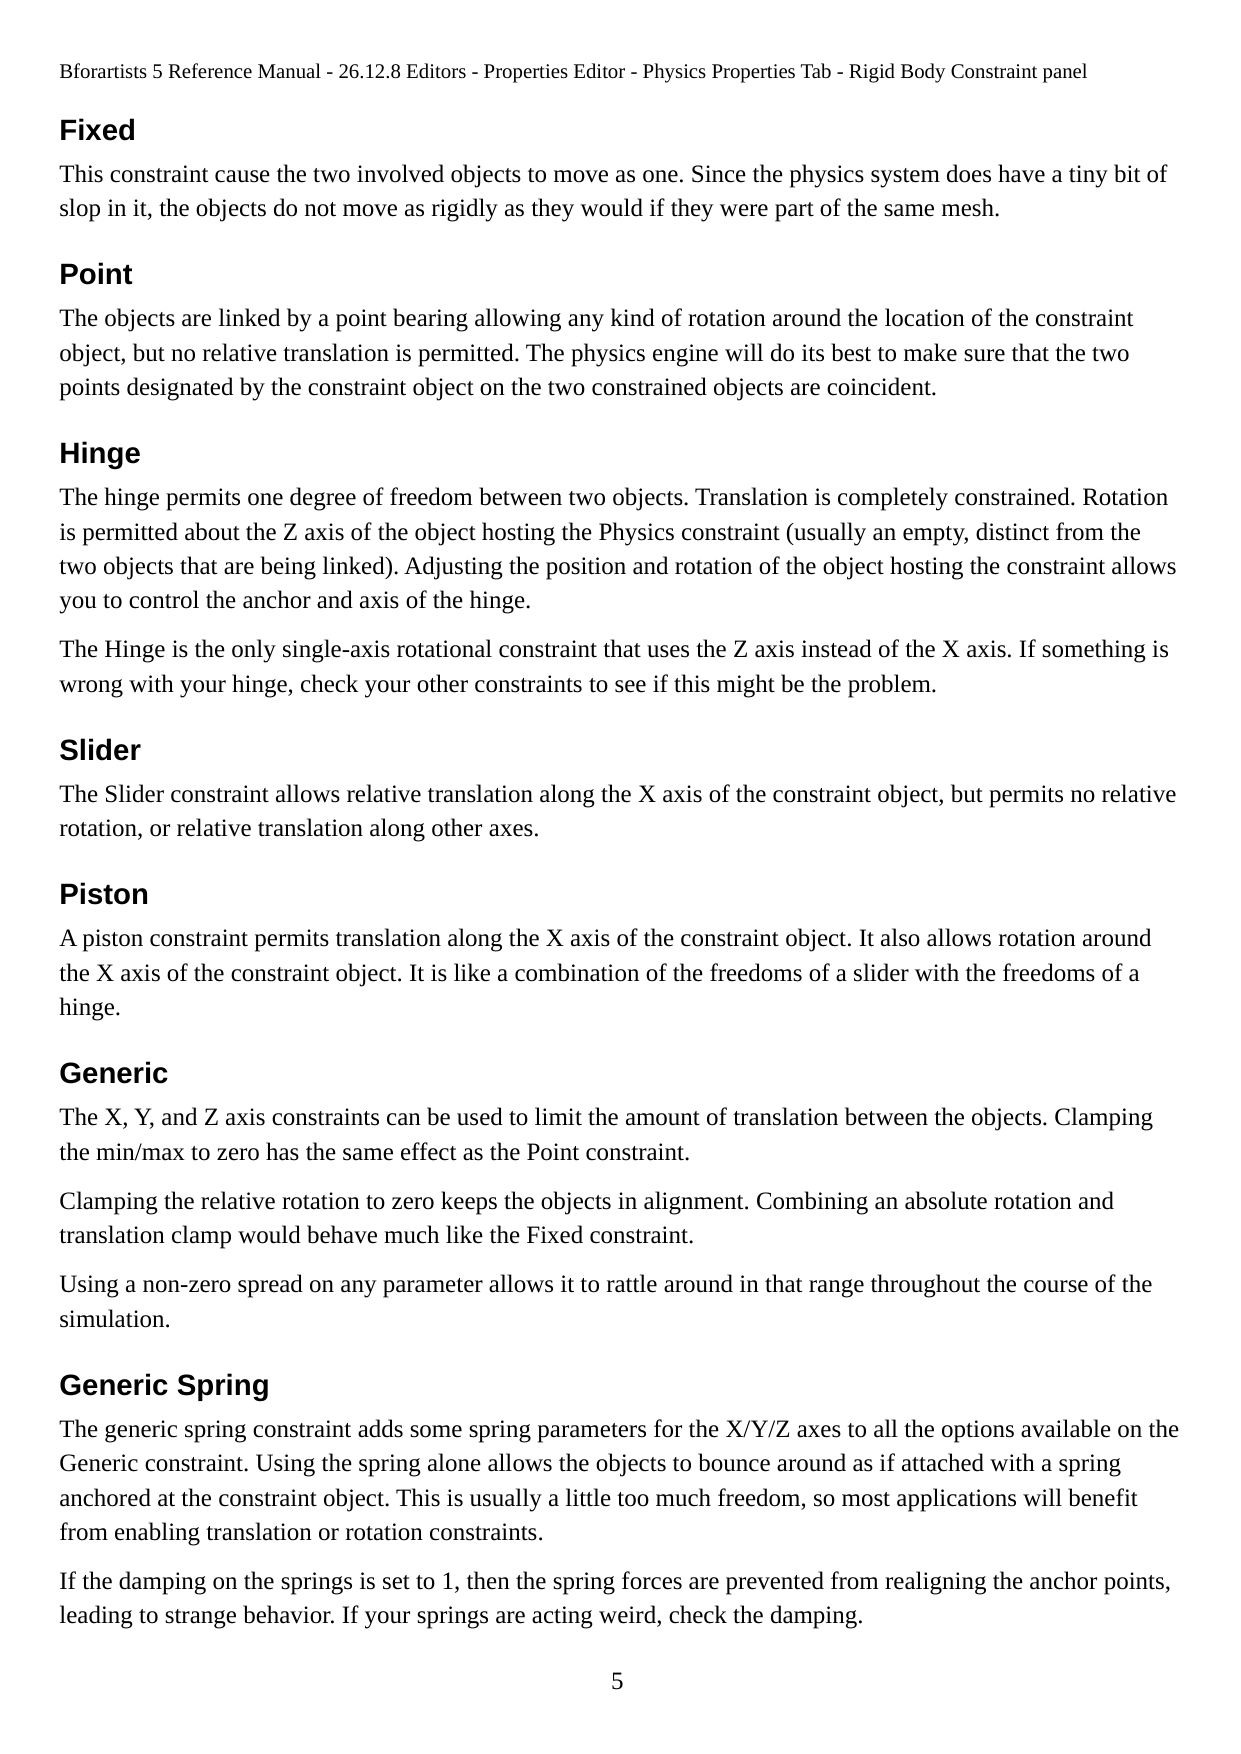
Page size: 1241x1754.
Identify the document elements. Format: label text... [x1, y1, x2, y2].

text If the damping on the springs is set to 1, then the spring forces are prevented from realigning the anchor points, leading to strange behavior. If your springs are acting weird, check the damping. [59, 1566, 1181, 1629]
text The hinge permits one degree of freedom between two objects. Translation is completely constrained. Rotation is permitted about the Z axis of the object hosting the Physics constraint (usually an empty, distinct from the two objects that are being linked). Adjusting the position and rotation of the object hosting the constraint allows you to control the anchor and axis of the hinge. [59, 482, 1181, 614]
text The Slider constraint allows relative translation along the X axis of the constraint object, but permits no relative rotation, or relative translation along other axes. [59, 779, 1181, 842]
text The objects are linked by a point bearing allowing any kind of rotation around the location of the constraint object, but no relative translation is permitted. The physics engine will do its best to make sure that the two points designated by the constraint object on the two constrained objects are coincident. [59, 303, 1181, 401]
subtitle Generic Spring [59, 1367, 1181, 1401]
subtitle Hinge [59, 436, 1181, 469]
text Clamping the relative rotation to zero keeps the objects in alignment. Combining an absolute rotation and translation clamp would behave much like the Fixed constraint. [59, 1186, 1181, 1249]
text The Hinge is the only single-axis rotational constraint that uses the Z axis instead of the X axis. If something is wrong with your hinge, check your other constraints to see if this might be the problem. [59, 634, 1181, 698]
subtitle Point [59, 257, 1181, 291]
subtitle Piston [59, 877, 1181, 911]
text The X, Y, and Z axis constraints can be used to limit the amount of translation between the objects. Clamping the min/max to zero has the same effect as the Point constraint. [59, 1102, 1181, 1165]
subtitle Generic [59, 1056, 1181, 1090]
text The generic spring constraint adds some spring parameters for the X/Y/Z axes to all the options available on the Generic constraint. Using the spring alone allows the objects to bounce around as if attached with a spring anchored at the constraint object. This is usually a little too much freedom, so most applications will benefit from enabling translation or rotation constraints. [59, 1414, 1181, 1546]
text This constraint cause the two involved objects to move as one. Since the physics system does have a tiny bit of slop in it, the objects do not move as rigidly as they would if they were part of the same mesh. [59, 159, 1181, 222]
subtitle Fixed [59, 113, 1181, 146]
subtitle Slider [59, 733, 1181, 766]
text A piston constraint permits translation along the X axis of the constraint object. It also allows rotation around the X axis of the constraint object. It is like a combination of the freedoms of a slider with the freedoms of a hinge. [59, 923, 1181, 1021]
text Using a non-zero spread on any parameter allows it to rattle around in that range throughout the course of the simulation. [59, 1269, 1181, 1332]
